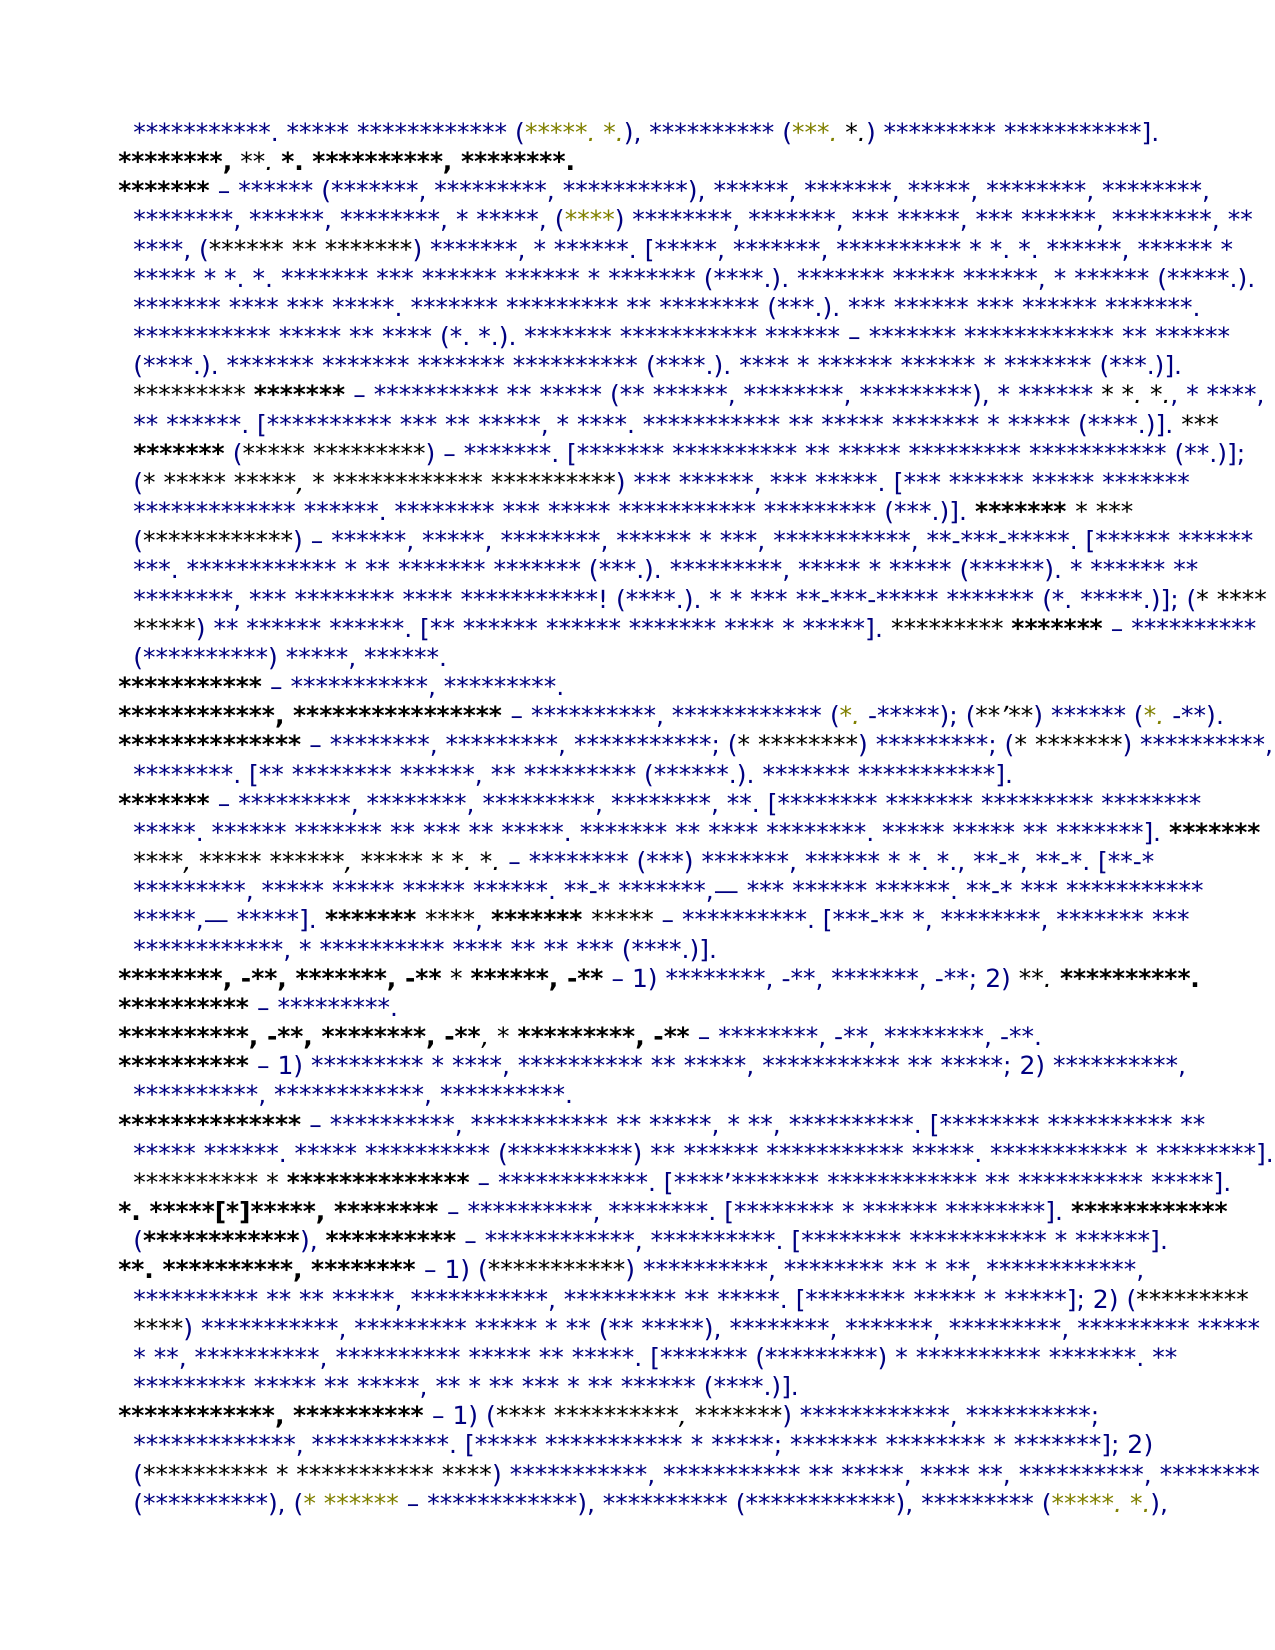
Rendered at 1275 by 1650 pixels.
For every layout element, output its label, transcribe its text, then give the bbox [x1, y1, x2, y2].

text ******* – *********, ********, *********, ********, **. [******** ******* ********* ******** *****. ****** ******* ** *** ** *****. ******* ** **** ********. ***** ***** ** *******]. ******* ****, ***** ******, ***** * *. *. – ******** (***) *******, ****** * *. *., **-*, **-*. [**-* *********, ***** ***** ***** ******. **-* *******,— *** ****** ******. **-* *** *********** *****,— *****]. ******* ****, ******* ***** – **********. [***-** *, ********, ******* *** ************, * ********** **** ** ** *** (****.)]. [118, 789, 1275, 964]
text ***********. ***** ************ (*****. *.), ********** (***. *.) ********* ***********]. [118, 118, 1275, 147]
text ************** – ********, *********, ***********; (* ********) *********; (* *******) **********, ********. [** ******** ******, ** ********* (******.). ******* ***********]. [118, 731, 1275, 789]
text ************, ********** – 1) (**** **********, *******) ************, **********; *************, ***********. [***** *********** * *****; ******* ******** * *******]; 2) (********** * *********** ****) ***********, *********** ** *****, **** **, **********, ******** (**********), (* ****** – ************), ********** (************), ********* (*****. *.), [118, 1401, 1275, 1518]
text ********** – *********. [118, 993, 1275, 1022]
text **********, -**, ********, -**, * *********, -** – ********, -**, ********, -**. [118, 1022, 1275, 1051]
text ******* – ****** (*******, *********, **********), ******, *******, *****, ********, ********, ********, ******, ********, * *****, (****) ********, *******, *** *****, *** ******, ********, ** ****, (****** ** *******) *******, * ******. [*****, *******, ********** * *. *. ******, ****** * ***** * *. *. ******* *** ****** ****** * ******* (****.). ******* ***** ******, * ****** (*****.). ******* **** *** *****. ******* ********* ** ******** (***.). *** ****** *** ****** *******. *********** ***** ** **** (*. *.). ******* *********** ****** – ******* ************ ** ****** (****.). ******* ******* ******* ********** (****.). **** * ****** ****** * ******* (***.)]. ********* ******* – ********** ** ***** (** ******, ********, *********), * ****** * *. *., * ****, ** ******. [********** *** ** *****, * ****. *********** ** ***** ******* * ***** (****.)]. *** ******* (***** *********) – *******. [******* ********** ** ***** ********* *********** (**.)]; (* ***** *****, * ************ **********) *** ******, *** *****. [*** ****** ***** ******* ************* ******. ******** *** ***** *********** ********* (***.)]. ******* * *** (************) – ******, *****, ********, ****** * ***, ***********, **-***-*****. [****** ****** ***. ************ * ** ******* ******* (***.). *********, ***** * ***** (******). * ****** ** ********, *** ******** **** ***********! (****.). * * *** **-***-***** ******* (*. *****.)]; (* **** *****) ** ****** ******. [** ****** ****** ******* **** * *****]. ********* ******* – ********** (**********) *****, ******. [118, 176, 1275, 672]
text ************** – **********, *********** ** *****, * **, **********. [******** ********** ** ***** ******. ***** ********** (**********) ** ****** *********** *****. *********** * ********]. ********** * ************** – ************. [****’******* ************ ** ********** *****]. [118, 1110, 1275, 1197]
text ********** – 1) ********* * ****, ********** ** *****, *********** ** *****; 2) **********, **********, ************, **********. [118, 1051, 1275, 1110]
text ********, **. *. **********, ********. [118, 147, 1275, 176]
text *. *****[*]*****, ******** – **********, ********. [******** * ****** ********]. ************ (************), ********** – ************, **********. [******** *********** * ******]. [118, 1197, 1275, 1256]
text **. **********, ******** – 1) (***********) **********, ******** ** * **, ************, ********** ** ** *****, ***********, ********* ** *****. [******** ***** * *****]; 2) (********* ****) ***********, ********* ***** * ** (** *****), ********, *******, *********, ********* ***** * **, **********, ********** ***** ** *****. [******* (*********) * ********** *******. ** ********* ***** ** *****, ** * ** *** * ** ****** (****.)]. [118, 1256, 1275, 1401]
text ********, -**, *******, -** * ******, -** – 1) ********, -**, *******, -**; 2) **. **********. [118, 964, 1275, 993]
text *********** – ***********, *********. [118, 672, 1275, 701]
text ************, **************** – **********, ************ (*. -*****); (**’**) ****** (*. -**). [118, 701, 1275, 731]
